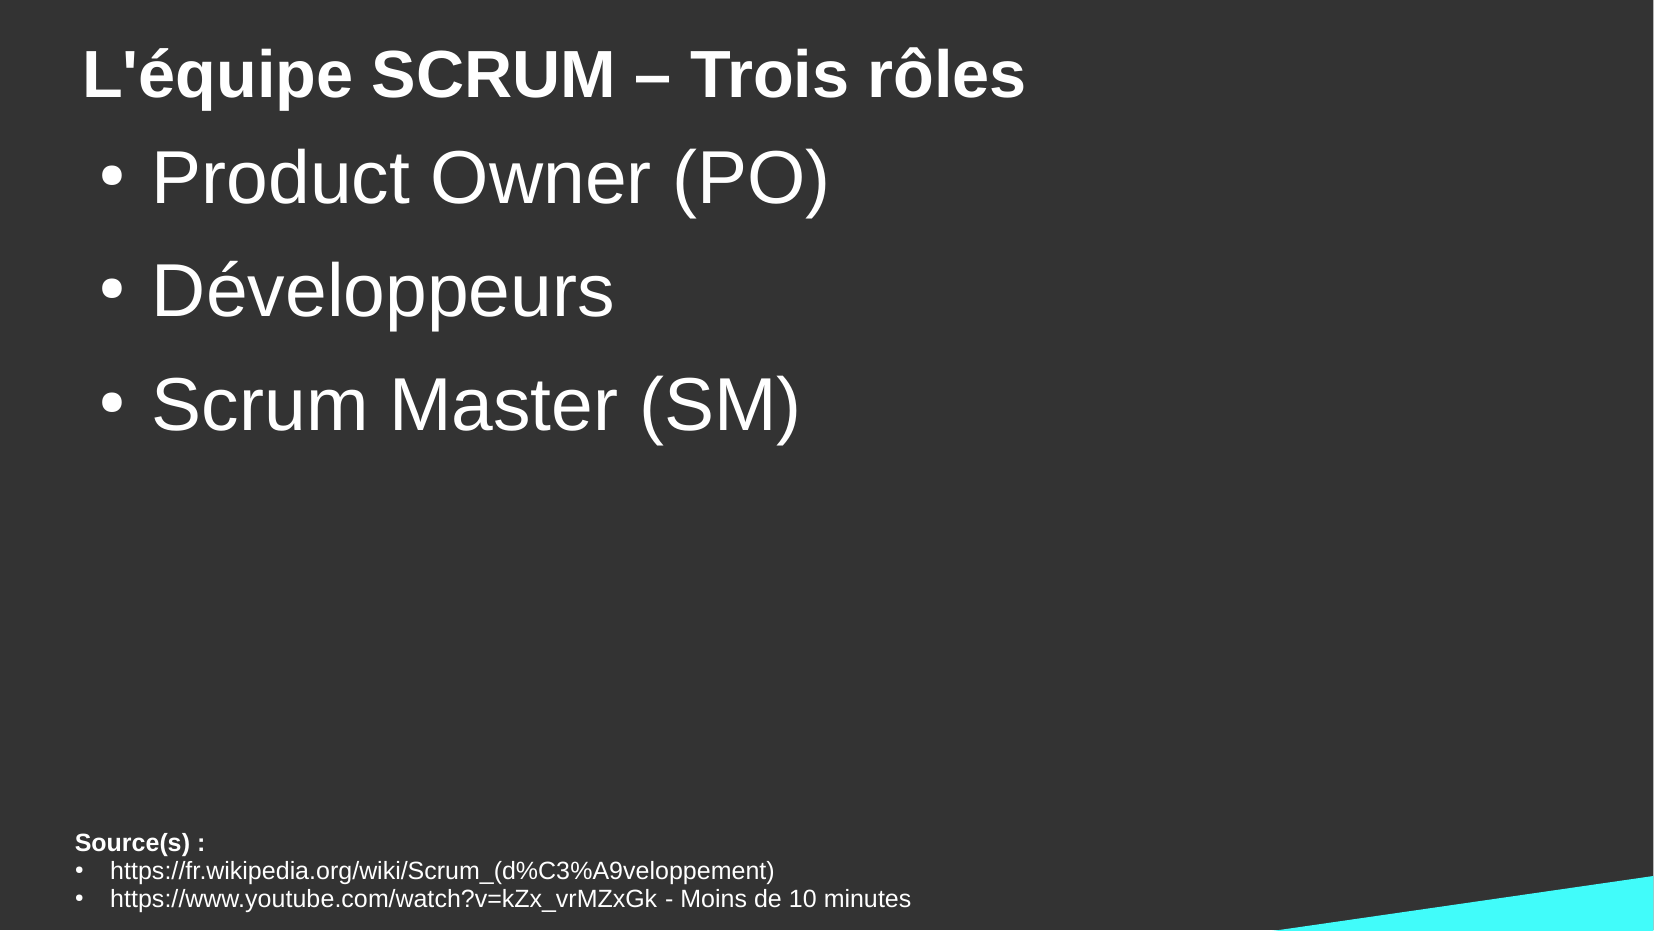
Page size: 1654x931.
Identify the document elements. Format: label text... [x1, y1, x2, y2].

text_box [1272, 875, 1654, 931]
text_box Source(s) : https://fr.wikipedia.org/wiki/Scrum_(d%C3%A9veloppement) https://www.youtube.com/watch?v=kZx_vrMZxGk - Moins de 10 minutes [59, 821, 1546, 920]
list Product Owner (PO) Développeurs Scrum Master (SM) [80, 135, 1620, 777]
title L'équipe SCRUM – Trois rôles [82, 37, 1571, 122]
